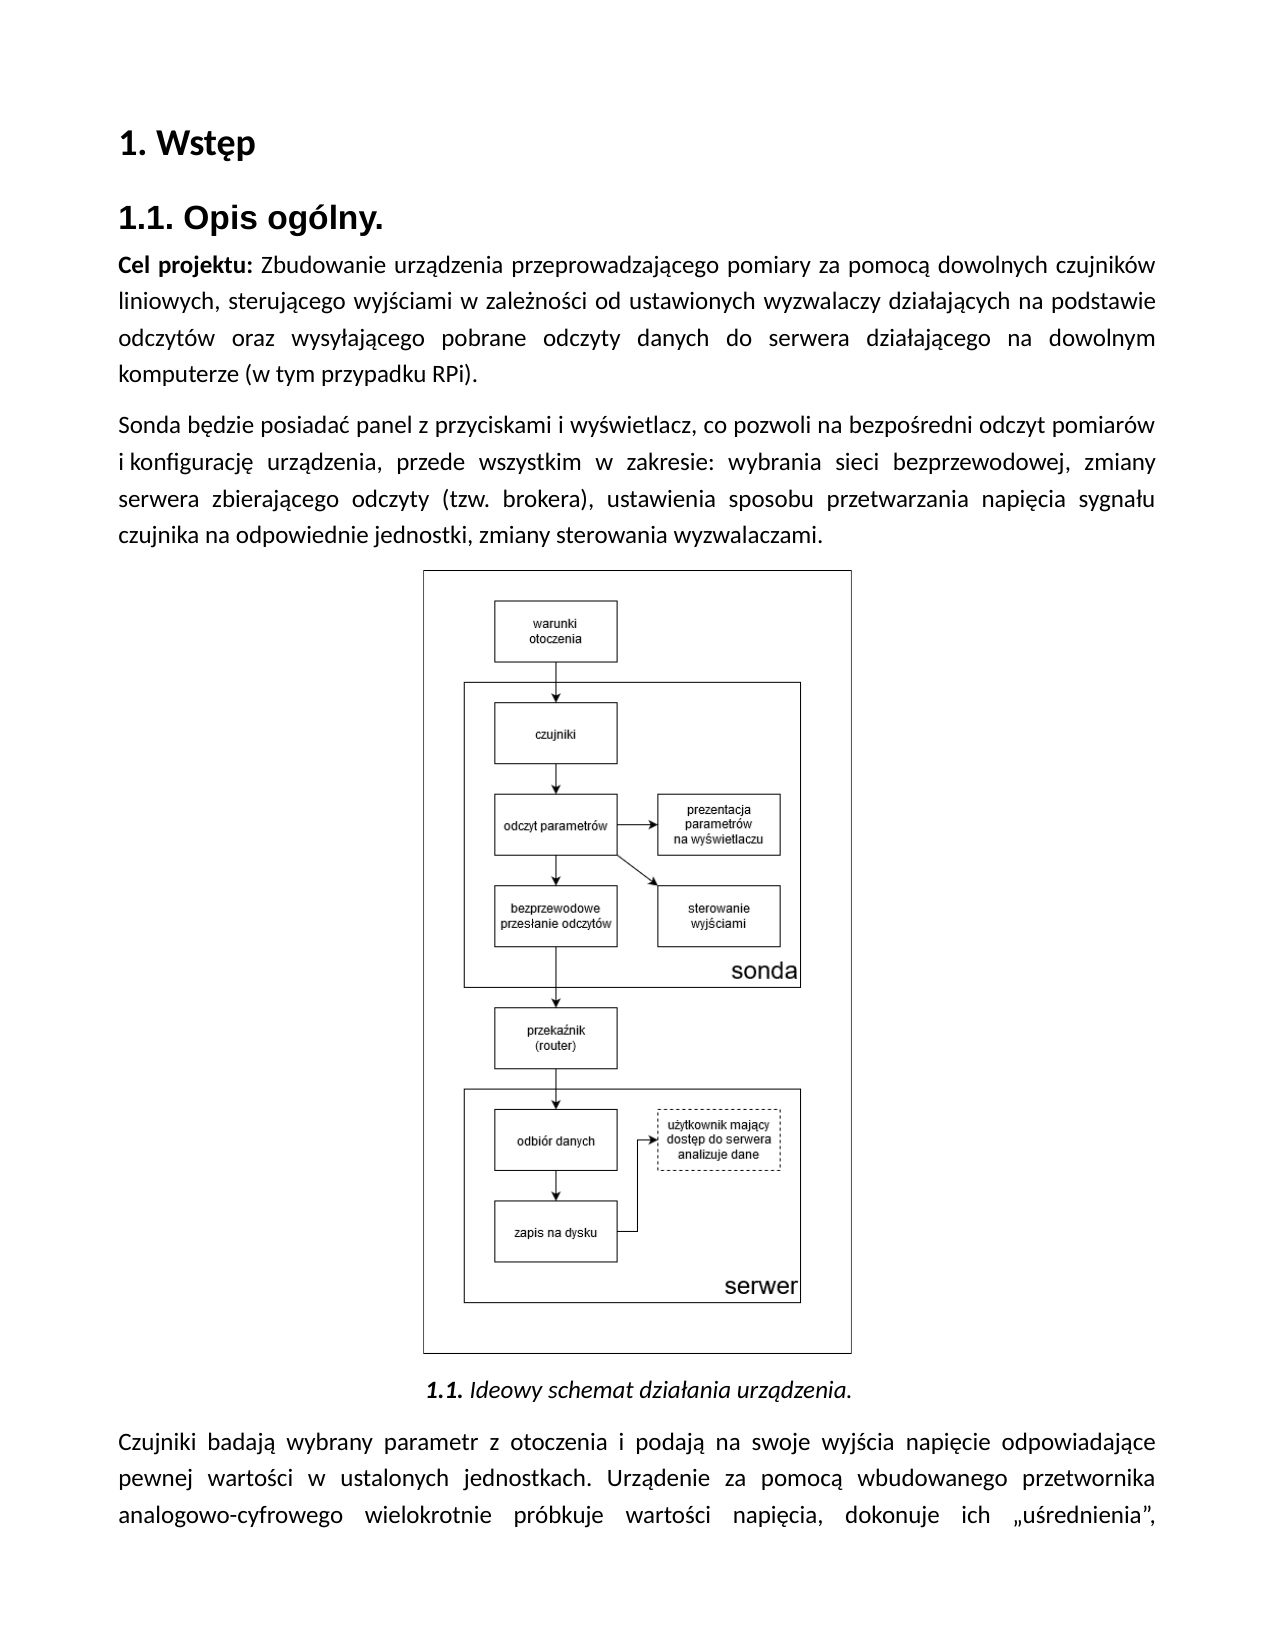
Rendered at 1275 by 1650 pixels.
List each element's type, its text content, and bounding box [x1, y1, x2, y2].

text Cel projektu: Zbudowanie urządzenia przeprowadzającego pomiary za pomocą dowolnych czujników liniowych, sterującego wyjściami w zależności od ustawionych wyzwalaczy działających na podstawie odczytów oraz wysyłającego pobrane odczyty danych do serwera działającego na dowolnym komputerze (w tym przypadku RPi). [118, 249, 1157, 389]
text Czujniki badają wybrany parametr z otoczenia i podają na swoje wyjścia napięcie odpowiadające pewnej wartości w ustalonych jednostkach. Urządenie za pomocą wbudowanego przetwornika analogowo-cyfrowego wielokrotnie próbkuje wartości napięcia, dokonuje ich „uśrednienia”, [118, 1426, 1157, 1529]
picture [423, 570, 852, 1354]
subtitle 1.1. Opis ogólny. [118, 198, 1157, 236]
subtitle 1. Wstęp [118, 118, 1157, 164]
text 1.1. Ideowy schemat działania urządzenia. [118, 1374, 1157, 1405]
text Sonda będzie posiadać panel z przyciskami i wyświetlacz, co pozwoli na bezpośredni odczyt pomiarów i konfigurację urządzenia, przede wszystkim w zakresie: wybrania sieci bezprzewodowej, zmiany serwera zbierającego odczyty (tzw. brokera), ustawienia sposobu przetwarzania napięcia sygnału czujnika na odpowiednie jednostki, zmiany sterowania wyzwalaczami. [118, 410, 1157, 550]
